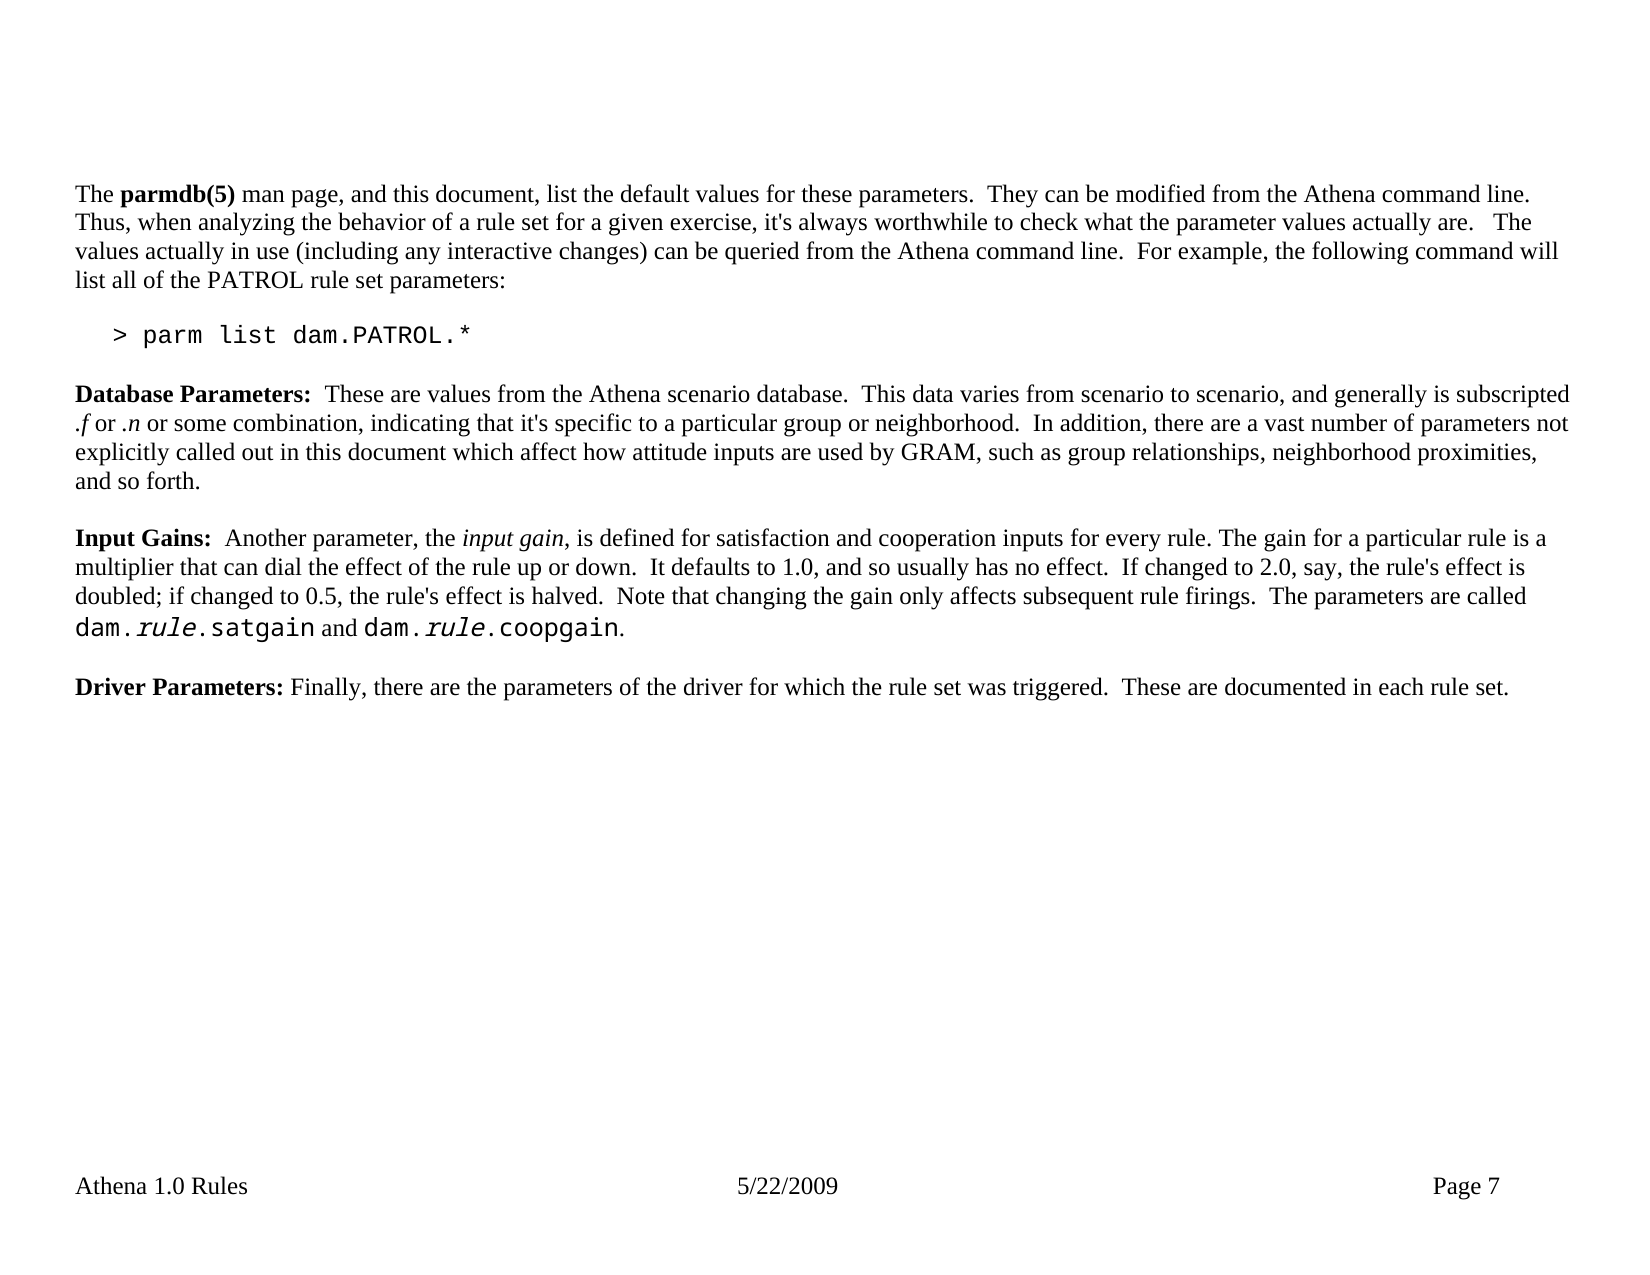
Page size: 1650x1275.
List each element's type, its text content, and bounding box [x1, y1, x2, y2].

text > parm list dam.PATROL.* [75, 322, 1575, 351]
text Database Parameters: These are values from the Athena scenario database. This data varies from scenario to scenario, and generally is subscripted .f or .n or some combination, indicating that it's specific to a particular group or neighborhood. In addition, there are a vast number of parameters not explicitly called out in this document which affect how attitude inputs are used by GRAM, such as group relationships, neighborhood proximities, and so forth. [75, 379, 1575, 494]
text Driver Parameters: Finally, there are the parameters of the driver for which the rule set was triggered. These are documented in each rule set. [75, 672, 1575, 701]
text Input Gains: Another parameter, the input gain, is defined for satisfaction and cooperation inputs for every rule. The gain for a particular rule is a multiplier that can dial the effect of the rule up or down. It defaults to 1.0, and so usually has no effect. If changed to 2.0, say, the rule's effect is doubled; if changed to 0.5, the rule's effect is halved. Note that changing the gain only affects subsequent rule firings. The parameters are called dam.rule.satgain and dam.rule.coopgain. [75, 523, 1575, 644]
text The parmdb(5) man page, and this document, list the default values for these parameters. They can be modified from the Athena command line. Thus, when analyzing the behavior of a rule set for a given exercise, it's always worthwhile to check what the parameter values actually are. The values actually in use (including any interactive changes) can be queried from the Athena command line. For example, the following command will list all of the PATROL rule set parameters: [75, 179, 1575, 294]
